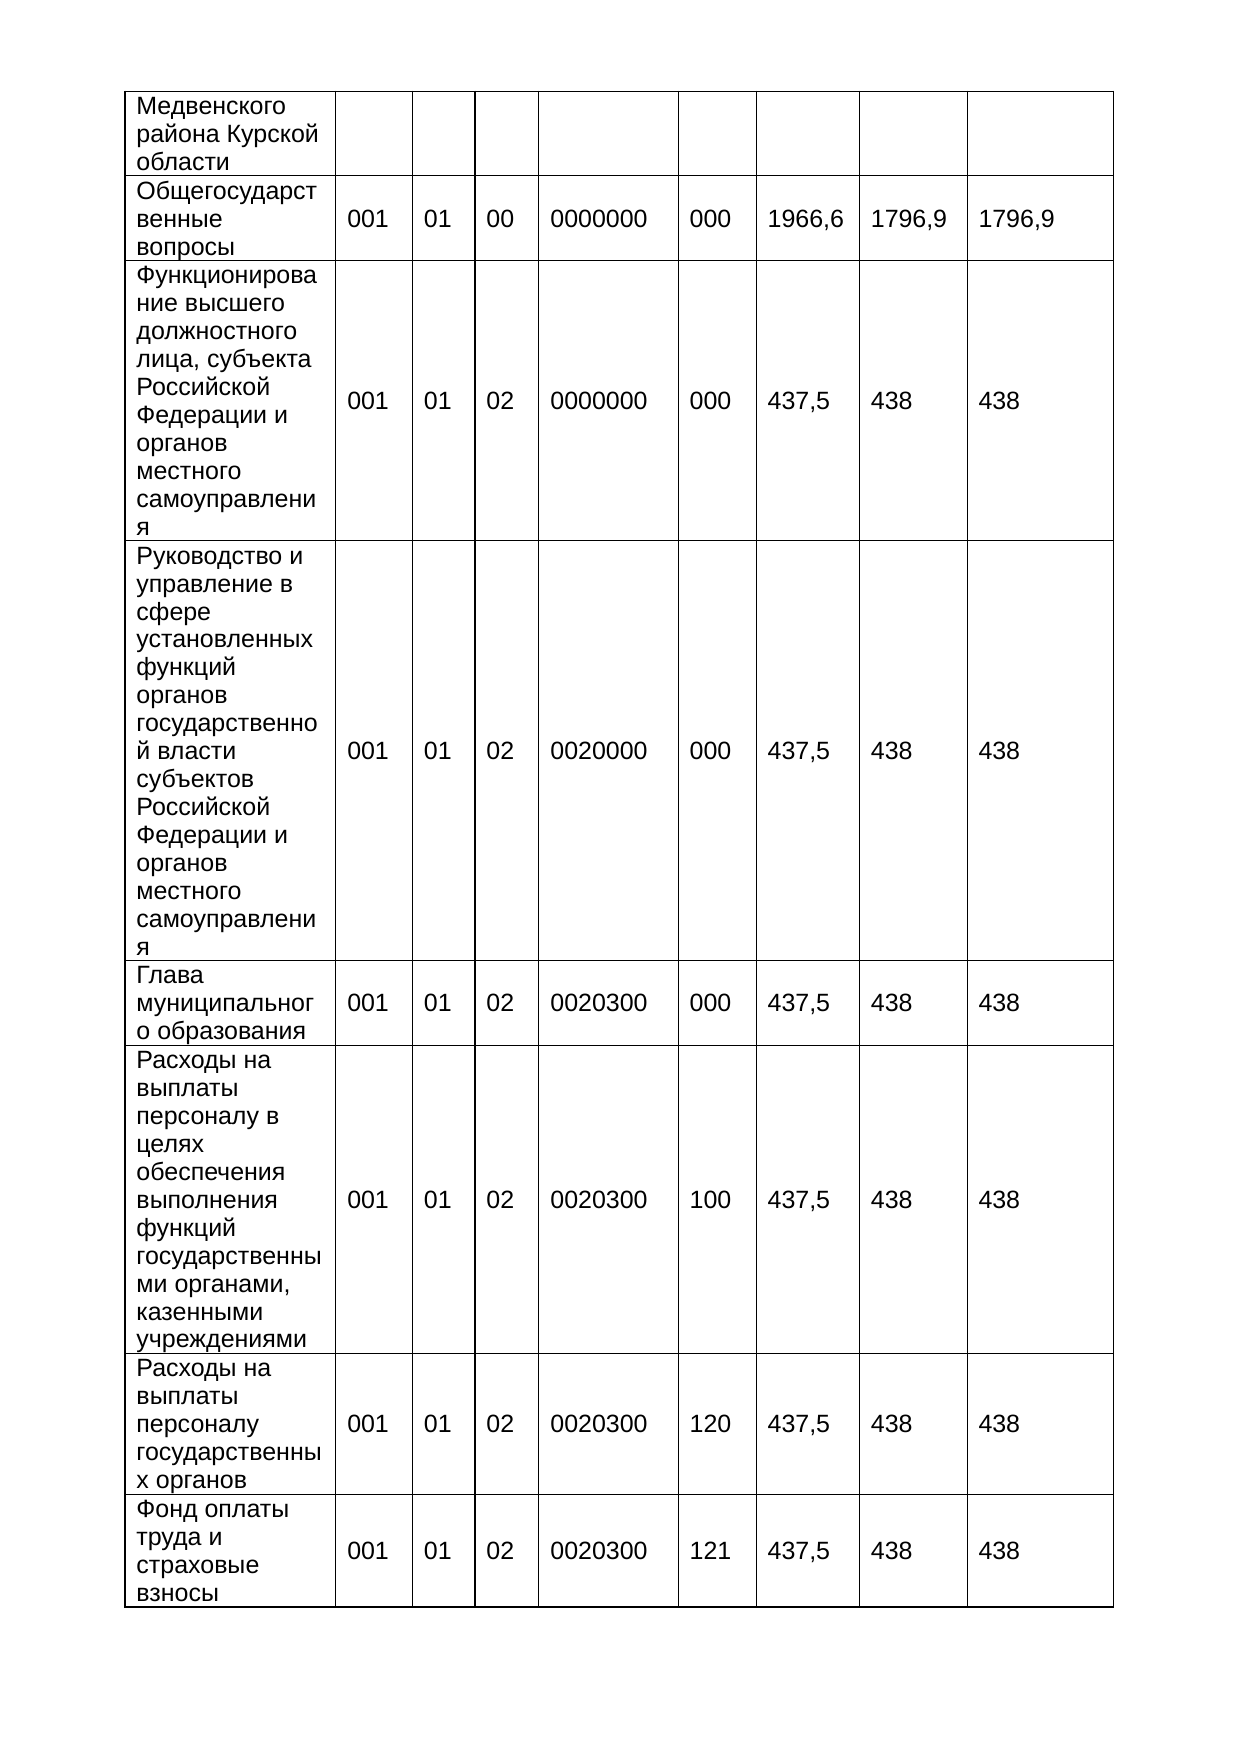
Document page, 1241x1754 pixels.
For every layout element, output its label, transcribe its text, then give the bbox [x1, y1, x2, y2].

table_cell 02 [476, 1495, 538, 1606]
table_cell 02 [476, 1354, 538, 1494]
table_cell 000 [679, 541, 756, 960]
table_cell 0020300 [539, 1495, 678, 1606]
table_cell 001 [336, 261, 412, 540]
table_cell 02 [476, 261, 538, 540]
table_cell 438 [968, 261, 1113, 540]
table_cell 01 [413, 1046, 474, 1353]
table_cell Медвенского района Курской области [126, 92, 335, 175]
table_cell 438 [860, 1495, 967, 1606]
table_cell 438 [860, 261, 967, 540]
table_cell 438 [968, 1046, 1113, 1353]
table_cell [860, 92, 967, 175]
table_cell Фонд оплаты труда и страховые взносы [126, 1495, 335, 1606]
table_cell 001 [336, 1354, 412, 1494]
table_cell [679, 92, 756, 175]
table_cell 121 [679, 1495, 756, 1606]
table_cell 000 [679, 961, 756, 1045]
table_cell 01 [413, 961, 474, 1045]
table_cell 001 [336, 541, 412, 960]
table_cell 001 [336, 1046, 412, 1353]
table_cell 01 [413, 1495, 474, 1606]
table_cell 01 [413, 261, 474, 540]
table_cell 001 [336, 1495, 412, 1606]
table_cell 0000000 [539, 261, 678, 540]
table_cell Руководство и управление в сфере установленных функций органов государственной власти субъектов Российской Федерации и органов местного самоуправления [126, 541, 335, 960]
table_cell 120 [679, 1354, 756, 1494]
table_cell 00 [476, 176, 538, 260]
table_cell 438 [860, 1046, 967, 1353]
table_cell 0020300 [539, 961, 678, 1045]
table_cell 438 [860, 961, 967, 1045]
table_cell [539, 92, 678, 175]
table_cell 02 [476, 541, 538, 960]
table_cell 01 [413, 1354, 474, 1494]
table_cell 1966,6 [757, 176, 859, 260]
table_cell [476, 92, 538, 175]
table_cell 000 [679, 261, 756, 540]
table_cell Расходы на выплаты персоналу государственных органов [126, 1354, 335, 1494]
table_cell 0020300 [539, 1046, 678, 1353]
table_cell Общегосударственные вопросы [126, 176, 335, 260]
table_cell 02 [476, 1046, 538, 1353]
table_cell 001 [336, 961, 412, 1045]
table_cell 0020300 [539, 1354, 678, 1494]
table_cell 438 [860, 541, 967, 960]
table_cell [968, 92, 1113, 175]
table_cell 438 [860, 1354, 967, 1494]
table_cell Функционирование высшего должностного лица, субъекта Российской Федерации и органов местного самоуправления [126, 261, 335, 540]
table_cell 001 [336, 176, 412, 260]
table_cell 437,5 [757, 1495, 859, 1606]
table_cell 437,5 [757, 541, 859, 960]
table_cell 437,5 [757, 961, 859, 1045]
table_cell 0020000 [539, 541, 678, 960]
table_cell [413, 92, 474, 175]
table_cell 000 [679, 176, 756, 260]
table_cell 437,5 [757, 1354, 859, 1494]
table_cell 438 [968, 1354, 1113, 1494]
table_cell 438 [968, 961, 1113, 1045]
table_cell Расходы на выплаты персоналу в целях обеспечения выполнения функций государственными органами, казенными учреждениями [126, 1046, 335, 1353]
table_cell Глава муниципального образования [126, 961, 335, 1045]
table_cell 0000000 [539, 176, 678, 260]
table_cell 437,5 [757, 261, 859, 540]
table_cell 1796,9 [860, 176, 967, 260]
table_cell 01 [413, 176, 474, 260]
table_cell 100 [679, 1046, 756, 1353]
table_cell [336, 92, 412, 175]
table_cell [757, 92, 859, 175]
table_cell 438 [968, 541, 1113, 960]
table_cell 01 [413, 541, 474, 960]
table_cell 437,5 [757, 1046, 859, 1353]
table_cell 1796,9 [968, 176, 1113, 260]
table_cell 02 [476, 961, 538, 1045]
table_cell 438 [968, 1495, 1113, 1606]
